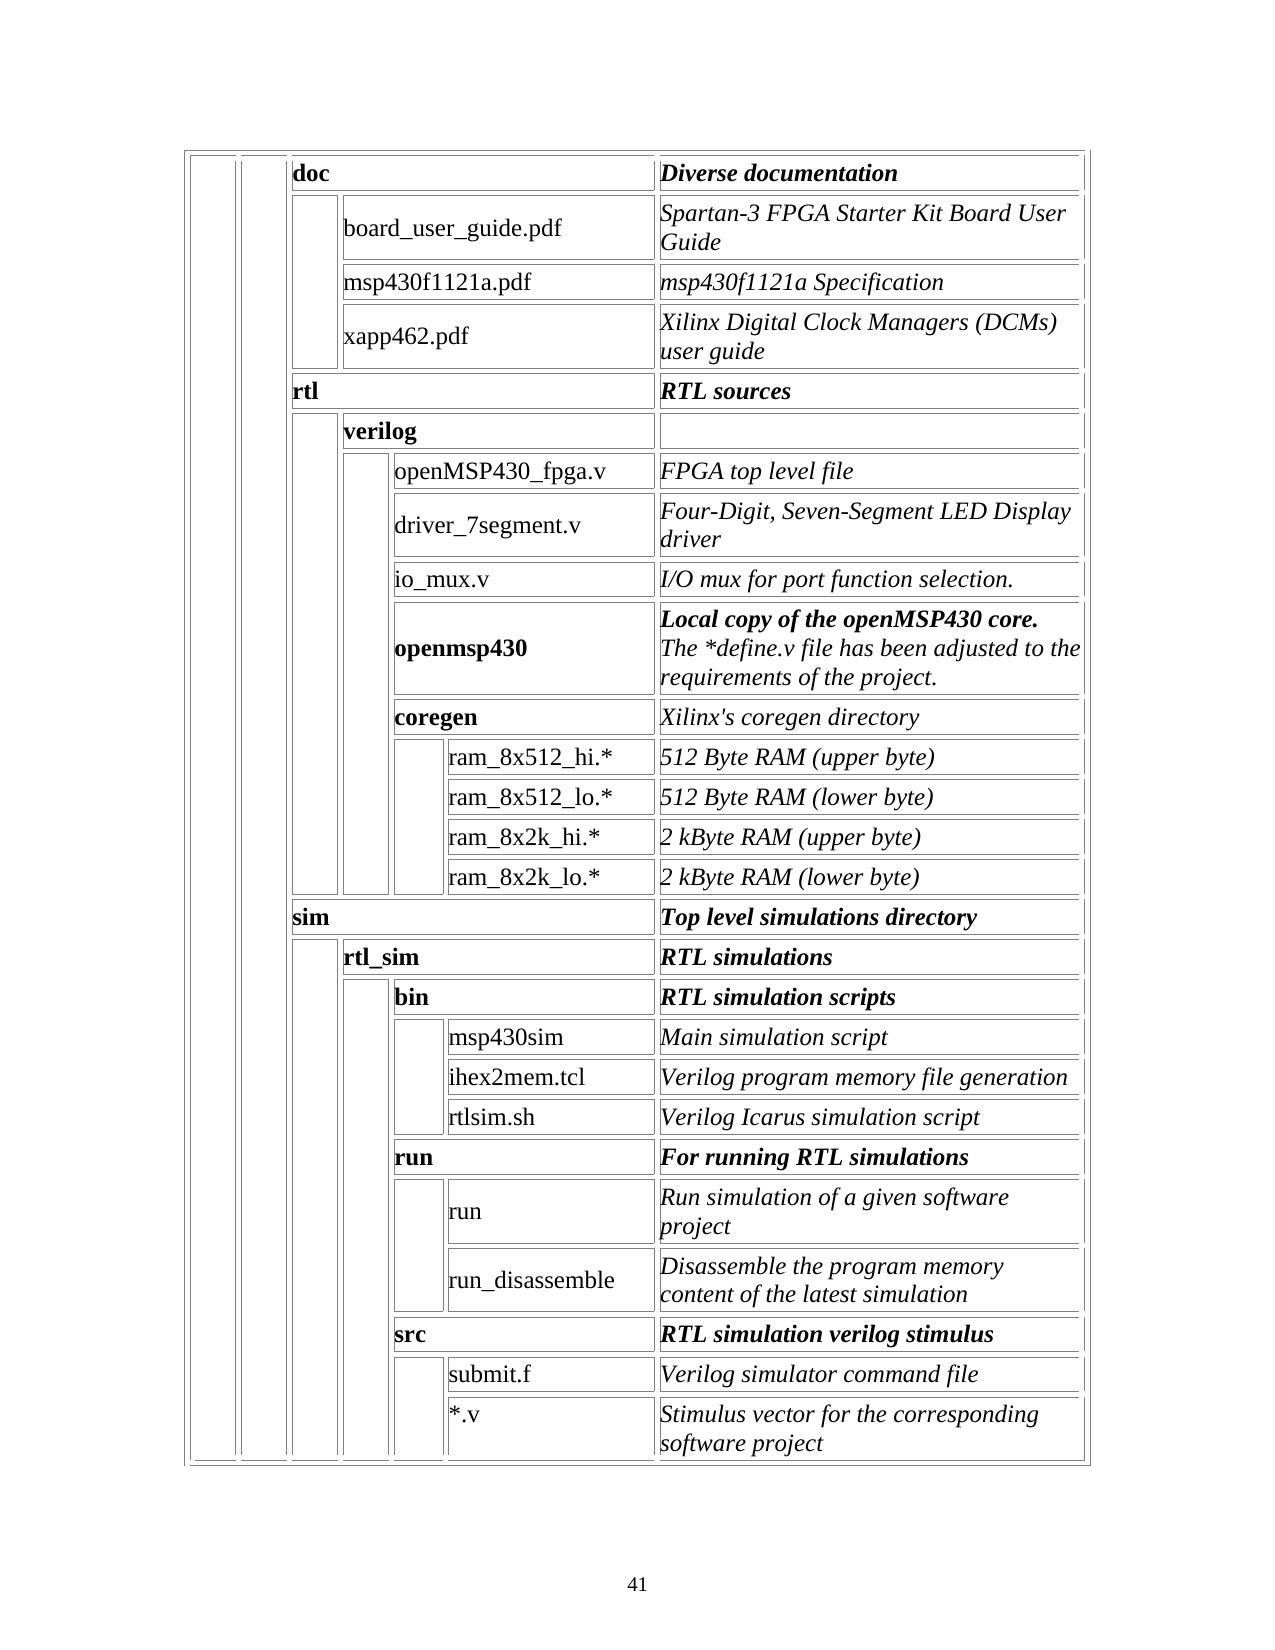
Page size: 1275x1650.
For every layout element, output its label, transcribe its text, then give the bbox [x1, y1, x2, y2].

table_cell Diverse documentation [657, 150, 1087, 190]
table_cell Local copy of the openMSP430 core. The *define.v file has been adjusted to the requirements of the project. [657, 596, 1087, 694]
table_cell 512 Byte RAM (lower byte) [657, 774, 1087, 814]
table_cell sim [289, 894, 657, 934]
table_cell I/O mux for port function selection. [657, 556, 1087, 596]
table_cell abcd [340, 974, 391, 1460]
table_cell doc [289, 151, 657, 190]
table_cell [238, 151, 289, 1460]
table_cell Spartan-3 FPGA Starter Kit Board User Guide [657, 190, 1087, 259]
table_cell msp430sim [445, 1014, 657, 1054]
table_cell bin [391, 974, 657, 1014]
table_cell abcd [391, 1174, 445, 1311]
table_cell Verilog Icarus simulation script [657, 1094, 1087, 1134]
table_cell openmsp430 [391, 596, 657, 694]
table_cell msp430f1121a.pdf [340, 259, 657, 299]
table_cell submit.f [445, 1351, 657, 1391]
table_cell Stimulus vector for the corresponding software project [657, 1391, 1087, 1460]
table_cell src [391, 1311, 657, 1351]
table_cell Verilog simulator command file [657, 1351, 1087, 1391]
table_cell driver_7segment.v [391, 488, 657, 556]
table_cell ram_8x512_hi.* [445, 734, 657, 774]
table_cell RTL simulation verilog stimulus [657, 1311, 1087, 1351]
table_cell Top level simulations directory [657, 894, 1087, 934]
table_cell rtl [289, 368, 657, 407]
table_cell abcd [391, 734, 445, 894]
table_cell xapp462.pdf [340, 299, 657, 367]
table_cell openMSP430_fpga.v [391, 448, 657, 487]
table_cell RTL sources [657, 368, 1087, 407]
table_cell abcd [289, 408, 340, 894]
table_cell RTL simulations [657, 934, 1087, 974]
table_cell rtlsim.sh [445, 1094, 657, 1134]
table_cell verilog [340, 408, 657, 447]
table_cell *.v [445, 1391, 657, 1460]
table_cell Four-Digit, Seven-Segment LED Display driver [657, 488, 1087, 556]
table_cell board_user_guide.pdf [340, 190, 657, 259]
table_cell run [445, 1174, 657, 1242]
table_cell abcd [391, 1014, 445, 1134]
table_cell Disassemble the program memory content of the latest simulation [657, 1243, 1087, 1311]
table_cell 2 kByte RAM (upper byte) [657, 814, 1087, 854]
table_cell Xilinx Digital Clock Managers (DCMs) user guide [657, 299, 1087, 367]
table_cell [657, 408, 1087, 447]
table_cell abcd [289, 190, 340, 367]
table_cell io_mux.v [391, 556, 657, 596]
table_cell Verilog program memory file generation [657, 1054, 1087, 1094]
table_cell ram_8x2k_lo.* [445, 854, 657, 894]
table_cell [187, 151, 238, 1460]
table_cell coregen [391, 694, 657, 734]
table_cell RTL simulation scripts [657, 974, 1087, 1014]
table_cell rtl_sim [340, 934, 657, 974]
table_cell FPGA top level file [657, 448, 1087, 487]
table_cell Run simulation of a given software project [657, 1174, 1087, 1242]
table_cell msp430f1121a Specification [657, 259, 1087, 299]
table_cell abcd [289, 934, 340, 1460]
table_cell 2 kByte RAM (lower byte) [657, 854, 1087, 894]
table_cell ram_8x2k_hi.* [445, 814, 657, 854]
table_cell run [391, 1134, 657, 1174]
table_cell ram_8x512_lo.* [445, 774, 657, 814]
table_cell Xilinx's coregen directory [657, 694, 1087, 734]
table_cell For running RTL simulations [657, 1134, 1087, 1174]
table_cell Main simulation script [657, 1014, 1087, 1054]
table_cell abcd [391, 1351, 445, 1460]
table_cell abcd [340, 448, 391, 894]
table_cell ihex2mem.tcl [445, 1054, 657, 1094]
table_cell run_disassemble [445, 1243, 657, 1311]
table_cell 512 Byte RAM (upper byte) [657, 734, 1087, 774]
